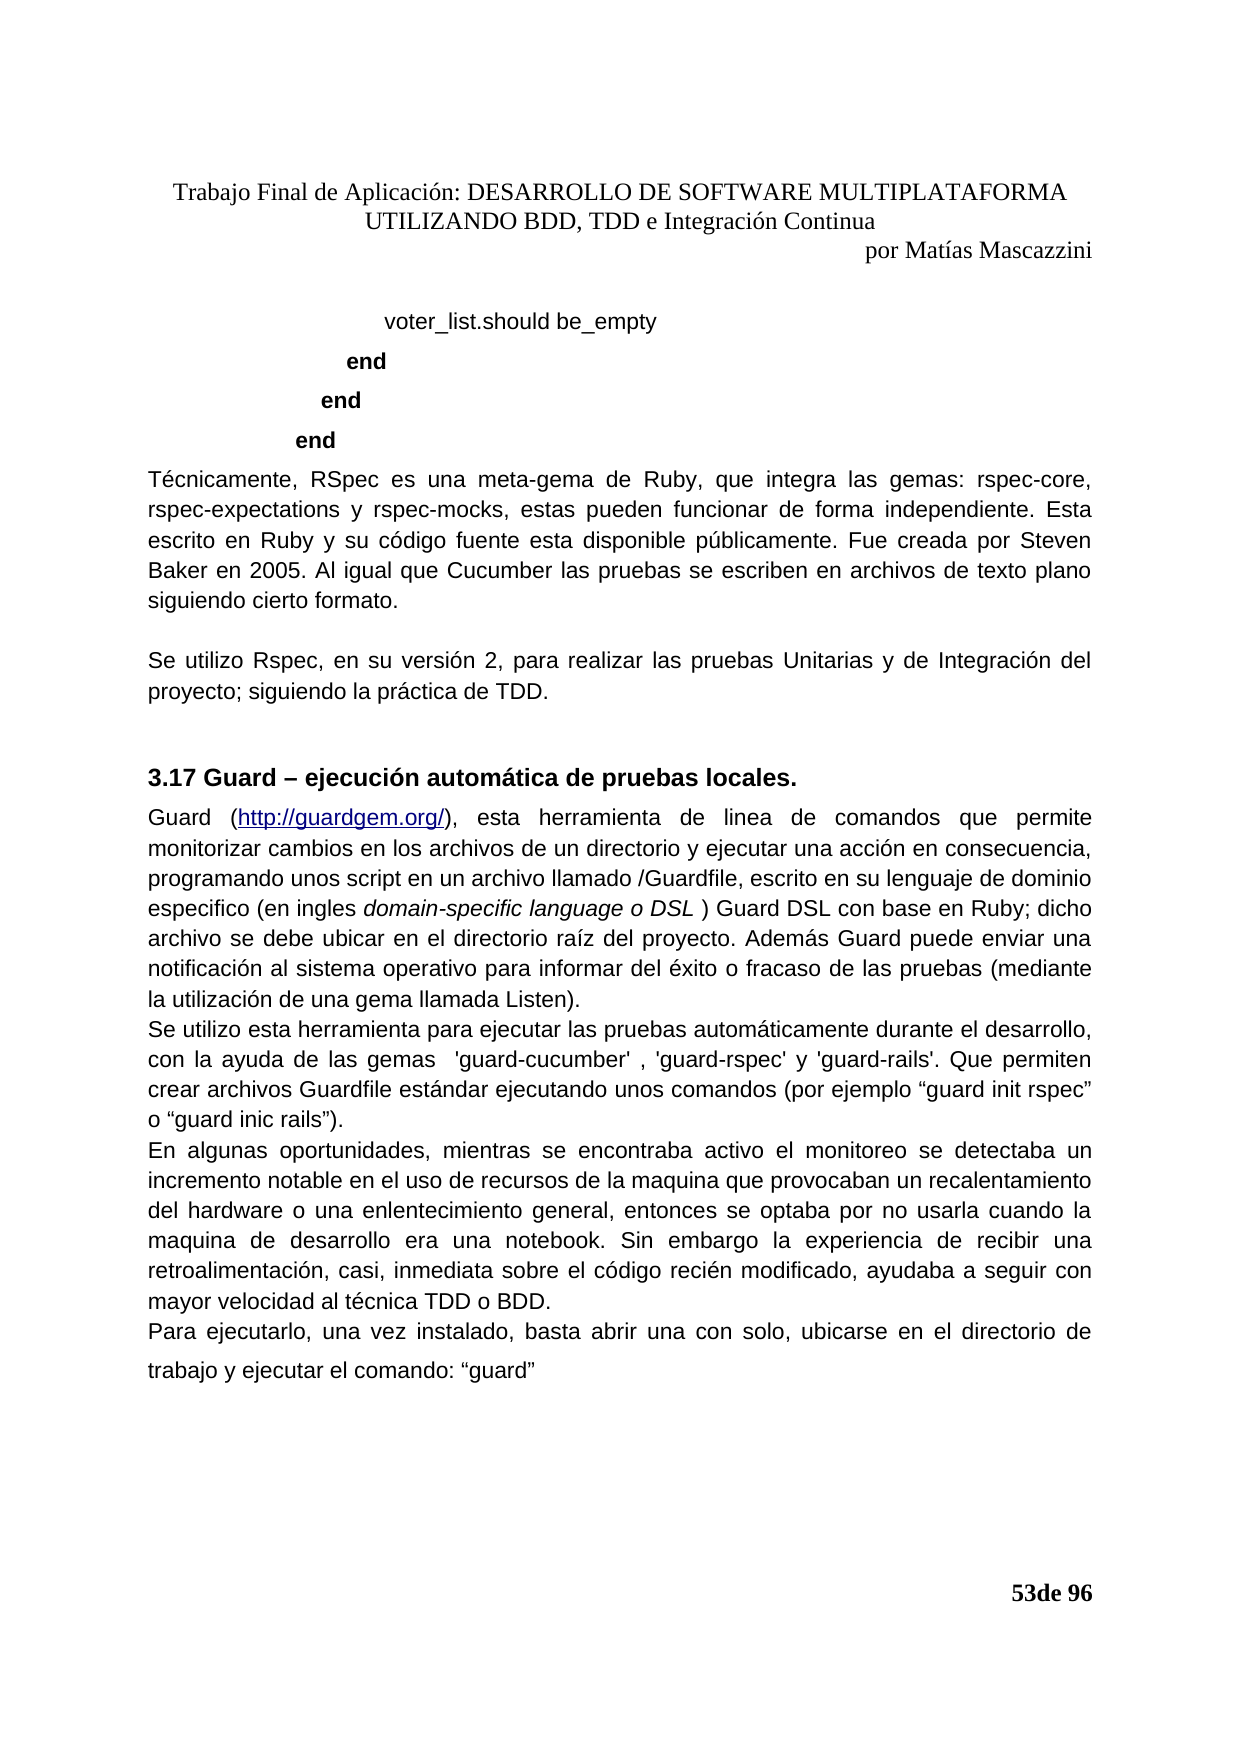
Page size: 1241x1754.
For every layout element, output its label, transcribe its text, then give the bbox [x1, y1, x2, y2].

text end [295, 387, 1093, 414]
text Guard (http://guardgem.org/), esta herramienta de linea de comandos que permite monitorizar cambios en los archivos de un directorio y ejecutar una acción en consecuencia, programando unos script en un archivo llamado /Guardfile, escrito en su lenguaje de dominio especifico (en ingles domain-specific language o DSL ) Guard DSL con base en Ruby; dicho archivo se debe ubicar en el directorio raíz del proyecto. Además Guard puede enviar una notificación al sistema operativo para informar del éxito o fracaso de las pruebas (mediante la utilización de una gema llamada Listen). [148, 804, 1093, 1012]
text Técnicamente, RSpec es una meta-gema de Ruby, que integra las gemas: rspec-core, rspec-expectations y rspec-mocks, estas pueden funcionar de forma independiente. Esta escrito en Ruby y su código fuente esta disponible públicamente. Fue creada por Steven Baker en 2005. Al igual que Cucumber las pruebas se escriben en archivos de texto plano siguiendo cierto formato. [148, 466, 1093, 613]
text end [295, 427, 1093, 453]
text Se utilizo Rspec, en su versión 2, para realizar las pruebas Unitarias y de Integración del proyecto; siguiendo la práctica de TDD. [148, 647, 1093, 704]
text Para ejecutarlo, una vez instalado, basta abrir una con solo, ubicarse en el directorio de trabajo y ejecutar el comando: “guard” [148, 1318, 1093, 1384]
text voter_list.should be_empty [295, 308, 1093, 335]
text En algunas oportunidades, mientras se encontraba activo el monitoreo se detectaba un incremento notable en el uso de recursos de la maquina que provocaban un recalentamiento del hardware o una enlentecimiento general, entonces se optaba por no usarla cuando la maquina de desarrollo era una notebook. Sin embargo la experiencia de recibir una retroalimentación, casi, inmediata sobre el código recién modificado, ayudaba a seguir con mayor velocidad al técnica TDD o BDD. [148, 1137, 1093, 1314]
text end [295, 348, 1093, 374]
subtitle 3.17 Guard – ejecución automática de pruebas locales. [148, 763, 1093, 792]
text Se utilizo esta herramienta para ejecutar las pruebas automáticamente durante el desarrollo, con la ayuda de las gemas 'guard-cucumber' , 'guard-rspec' y 'guard-rails'. Que permiten crear archivos Guardfile estándar ejecutando unos comandos (por ejemplo “guard init rspec” o “guard inic rails”). [148, 1016, 1093, 1133]
